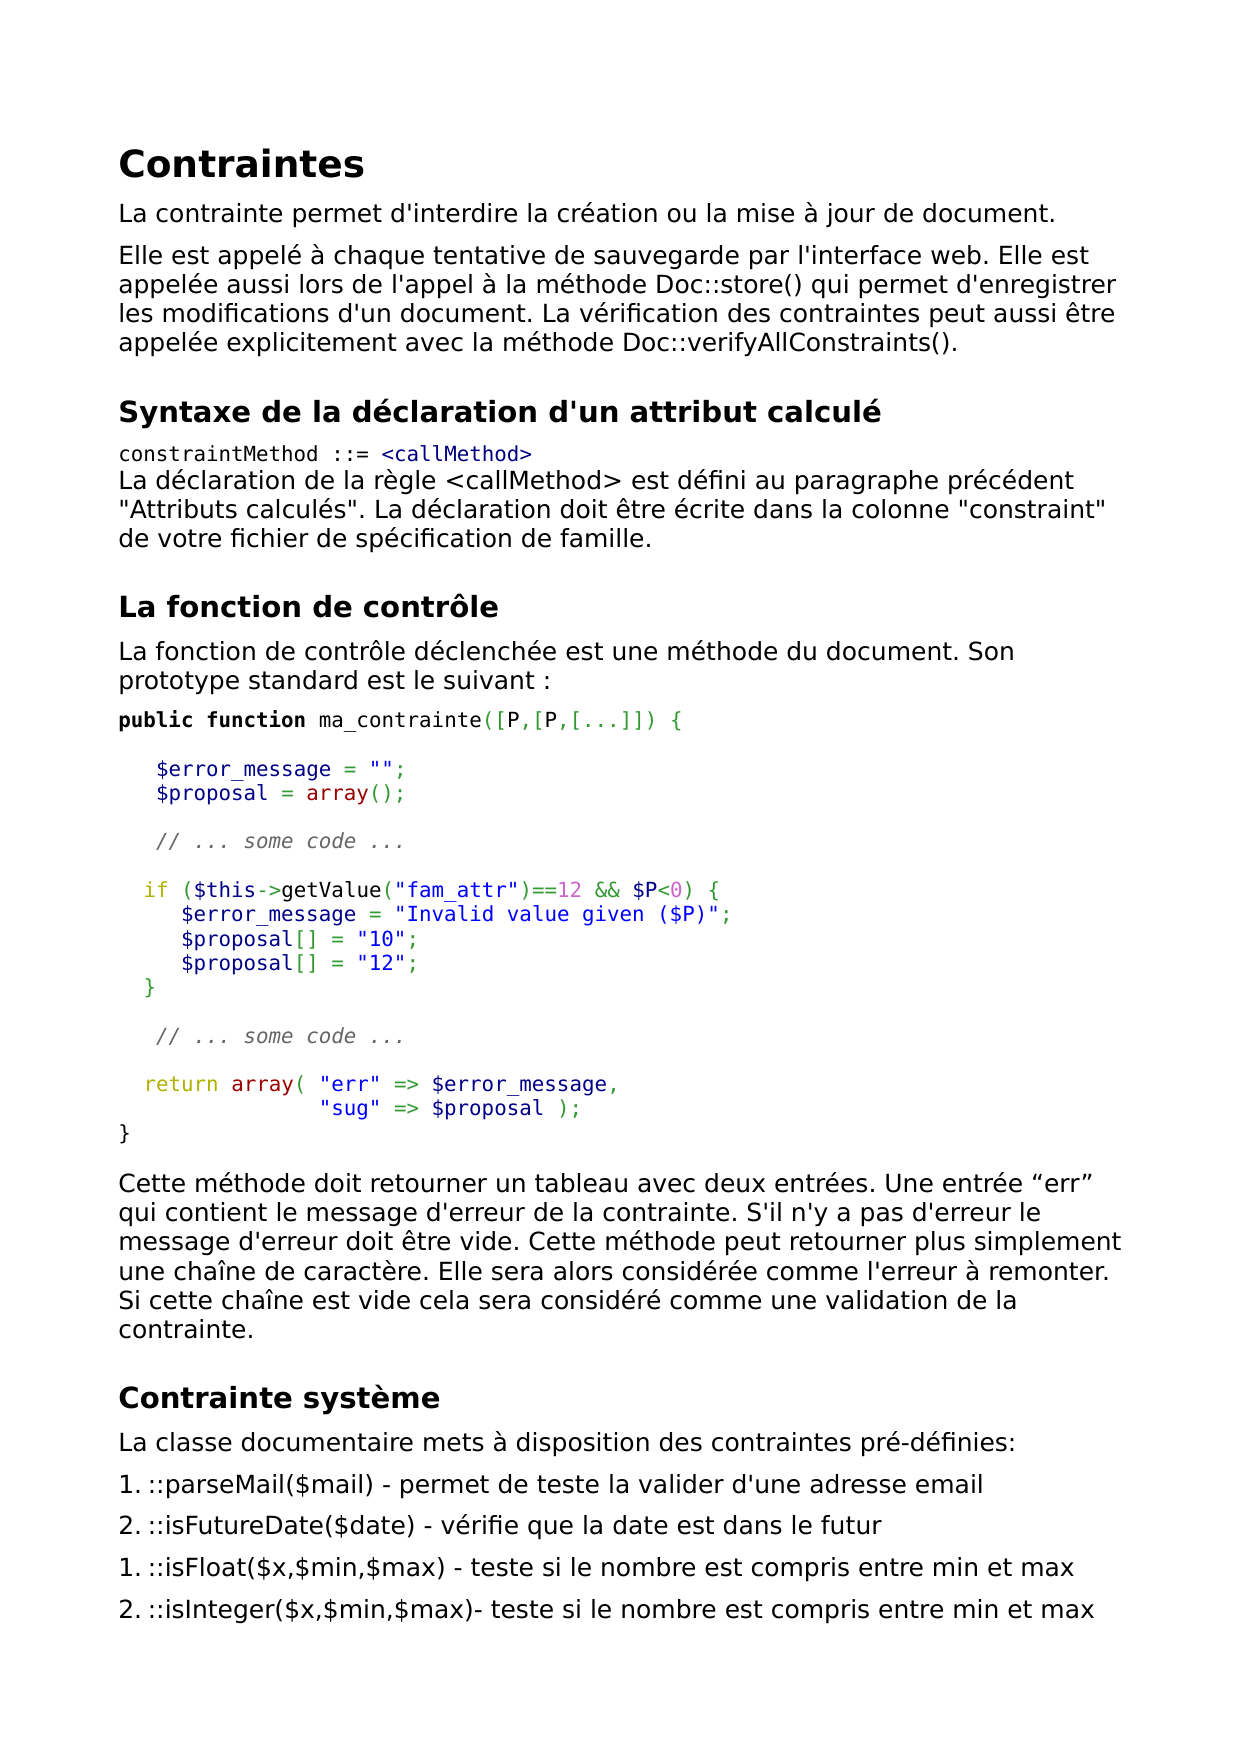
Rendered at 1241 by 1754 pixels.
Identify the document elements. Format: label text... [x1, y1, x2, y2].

text $proposal = array(); [118, 781, 1122, 805]
text Elle est appelé à chaque tentative de sauvegarde par l'interface web. Elle est appelée aussi lors de l'appel à la méthode Doc::store() qui permet d'enregistrer les modifications d'un document. La vérification des contraintes peut aussi être appelée explicitement avec la méthode Doc::verifyAllConstraints(). [118, 241, 1122, 358]
text $error_message = "Invalid value given ($P)"; [118, 902, 1122, 927]
subtitle Syntaxe de la déclaration d'un attribut calculé [118, 395, 1122, 429]
text $proposal[] = "10"; [118, 927, 1122, 951]
text "sug" => $proposal ); [118, 1096, 1122, 1121]
subtitle Contrainte système [118, 1382, 1122, 1416]
list ::parseMail($mail) - permet de teste la valider d'une adresse email [118, 1470, 1122, 1499]
text public function ma_contrainte([P,[P,[...]]) { [118, 708, 1122, 732]
text La fonction de contrôle déclenchée est une méthode du document. Son prototype standard est le suivant : [118, 637, 1122, 696]
text // ... some code ... [118, 1024, 1122, 1048]
text $proposal[] = "12"; [118, 951, 1122, 975]
text return array( "err" => $error_message, [118, 1072, 1122, 1096]
text if ($this->getValue("fam_attr")==12 && $P<0) { [118, 878, 1122, 902]
list ::isFloat($x,$min,$max) - teste si le nombre est compris entre min et max [118, 1553, 1122, 1582]
text La classe documentaire mets à disposition des contraintes pré-définies: [118, 1428, 1122, 1457]
subtitle Contraintes [118, 143, 1122, 187]
subtitle La fonction de contrôle [118, 591, 1122, 625]
list ::isInteger($x,$min,$max)- teste si le nombre est compris entre min et max [118, 1595, 1122, 1624]
text } [118, 975, 1122, 999]
text $error_message = ""; [118, 757, 1122, 781]
list ::isFutureDate($date) - vérifie que la date est dans le futur [118, 1512, 1122, 1541]
text La déclaration de la règle <callMethod> est défini au paragraphe précédent "Attributs calculés". La déclaration doit être écrite dans la colonne "constraint" de votre fichier de spécification de famille. [118, 466, 1122, 553]
text } [118, 1121, 1122, 1145]
text // ... some code ... [118, 829, 1122, 854]
text constraintMethod ::= <callMethod> [118, 442, 1122, 466]
text La contrainte permet d'interdire la création ou la mise à jour de document. [118, 199, 1122, 228]
text Cette méthode doit retourner un tableau avec deux entrées. Une entrée “err” qui contient le message d'erreur de la contrainte. S'il n'y a pas d'erreur le message d'erreur doit être vide. Cette méthode peut retourner plus simplement une chaîne de caractère. Elle sera alors considérée comme l'erreur à remonter. Si cette chaîne est vide cela sera considéré comme une validation de la contrainte. [118, 1169, 1122, 1344]
